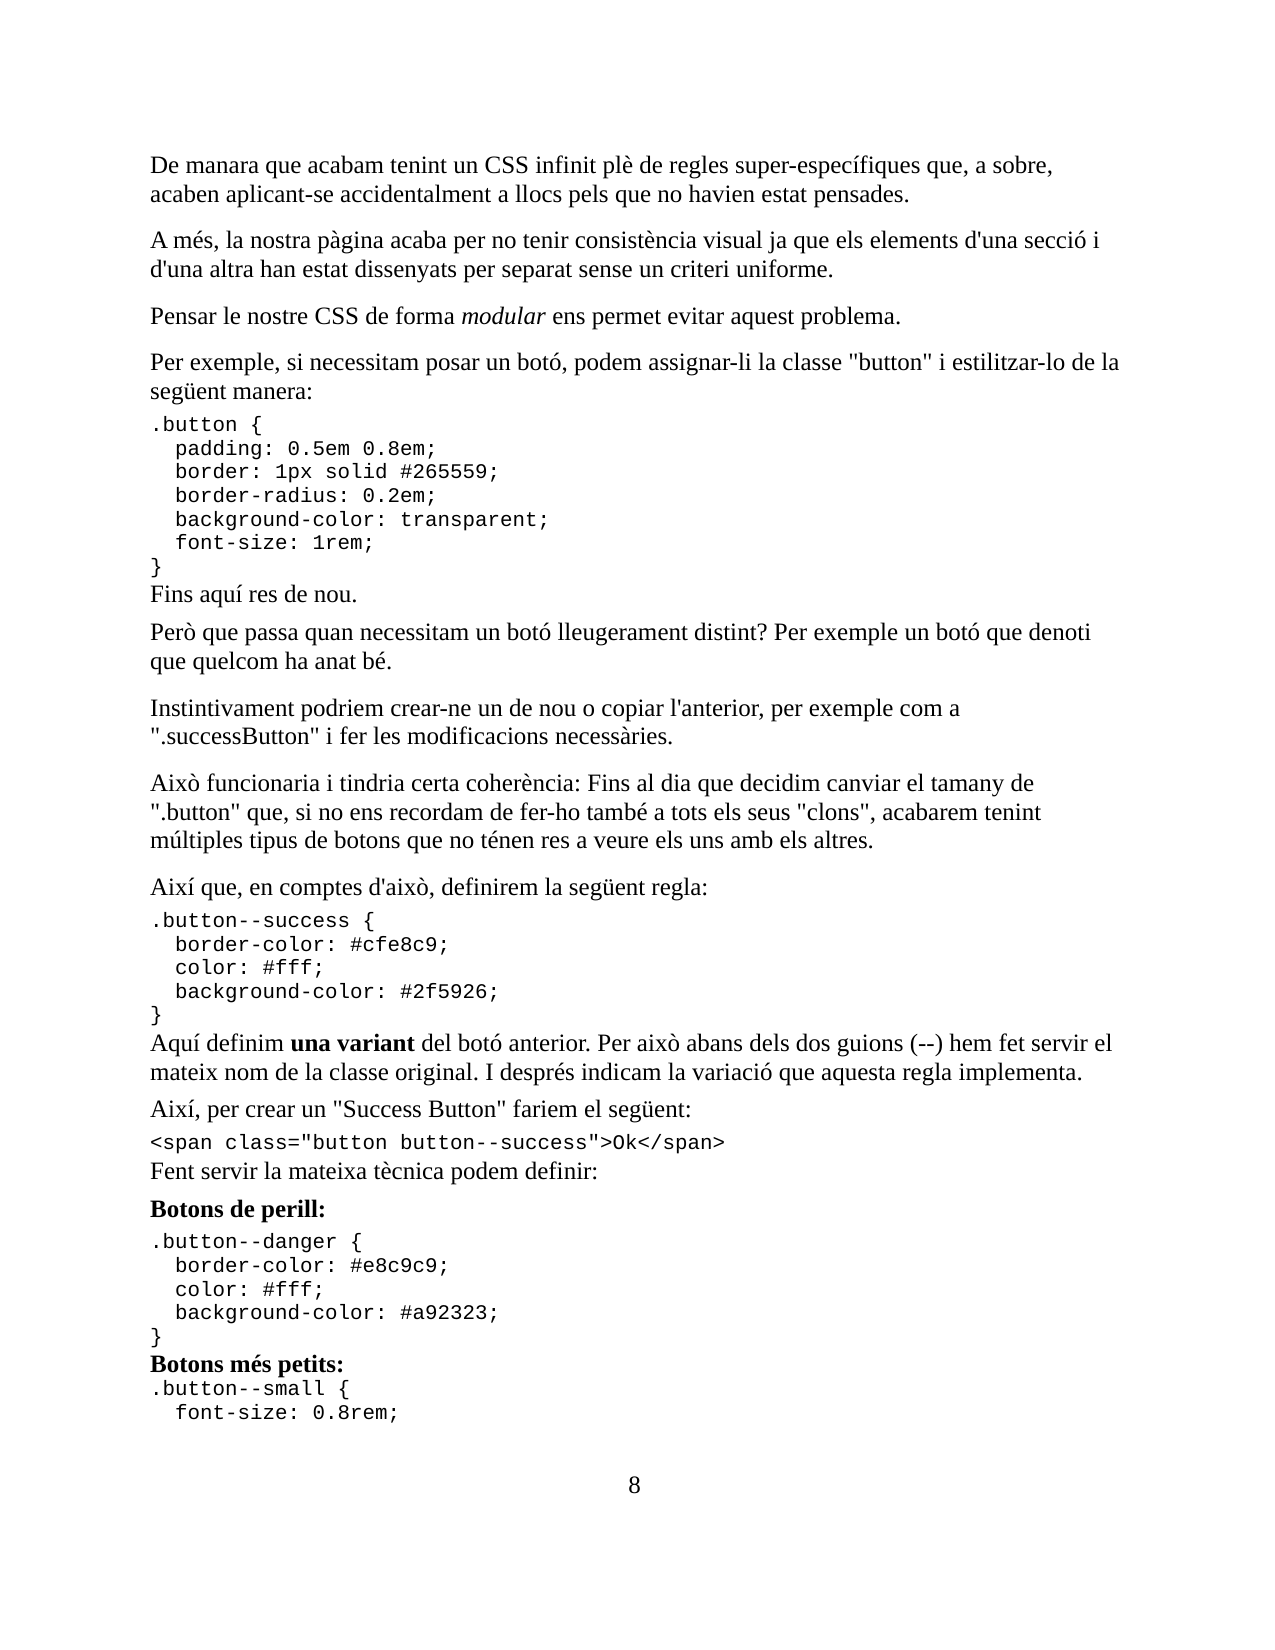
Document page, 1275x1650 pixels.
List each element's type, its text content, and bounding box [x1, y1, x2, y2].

text Però que passa quan necessitam un botó lleugerament distint? Per exemple un botó que denoti que quelcom ha anat bé. [150, 617, 1125, 675]
text Instintivament podriem crear-ne un de nou o copiar l'anterior, per exemple com a ".successButton" i fer les modificacions necessàries. [150, 693, 1125, 750]
text } [150, 1004, 1125, 1028]
text border-radius: 0.2em; [150, 485, 1125, 508]
text background-color: transparent; [150, 508, 1125, 532]
text Pensar le nostre CSS de forma modular ens permet evitar aquest problema. [150, 301, 1125, 329]
text A més, la nostra pàgina acaba per no tenir consistència visual ja que els elements d'una secció i d'una altra han estat dissenyats per separat sense un criteri uniforme. [150, 225, 1125, 283]
text border: 1px solid #265559; [150, 461, 1125, 485]
text .button--success { [150, 910, 1125, 933]
text Fins aquí res de nou. [150, 579, 1125, 608]
text Fent servir la mateixa tècnica podem definir: [150, 1156, 1125, 1185]
text border-color: #e8c9c9; [150, 1255, 1125, 1279]
text <span class="button button--success">Ok</span> [150, 1132, 1125, 1156]
text color: #fff; [150, 1279, 1125, 1302]
text Així que, en comptes d'això, definirem la següent regla: [150, 872, 1125, 901]
text Per exemple, si necessitam posar un botó, podem assignar-li la classe "button" i estilitzar-lo de la següent manera: [150, 347, 1125, 405]
text Aquí definim una variant del botó anterior. Per això abans dels dos guions (--) hem fet servir el mateix nom de la classe original. I després indicam la variació que aquesta regla implementa. [150, 1028, 1125, 1086]
text padding: 0.5em 0.8em; [150, 438, 1125, 461]
text .button--danger { [150, 1231, 1125, 1255]
text Això funcionaria i tindria certa coherència: Fins al dia que decidim canviar el tamany de ".button" que, si no ens recordam de fer-ho també a tots els seus "clons", acabarem tenint múltiples tipus de botons que no ténen res a veure els uns amb els altres. [150, 768, 1125, 854]
text color: #fff; [150, 957, 1125, 981]
text Botons de perill: [150, 1194, 1125, 1222]
text background-color: #a92323; [150, 1302, 1125, 1326]
text background-color: #2f5926; [150, 981, 1125, 1004]
text Botons més petits: [150, 1349, 1125, 1378]
text border-color: #cfe8c9; [150, 933, 1125, 957]
text } [150, 556, 1125, 579]
text De manara que acabam tenint un CSS infinit plè de regles super-específiques que, a sobre, acaben aplicant-se accidentalment a llocs pels que no havien estat pensades. [150, 150, 1125, 207]
text Així, per crear un "Success Button" fariem el següent: [150, 1094, 1125, 1123]
text font-size: 1rem; [150, 532, 1125, 556]
text .button--small { [150, 1378, 1125, 1402]
text } [150, 1326, 1125, 1349]
text .button { [150, 414, 1125, 438]
text font-size: 0.8rem; [150, 1402, 1125, 1426]
